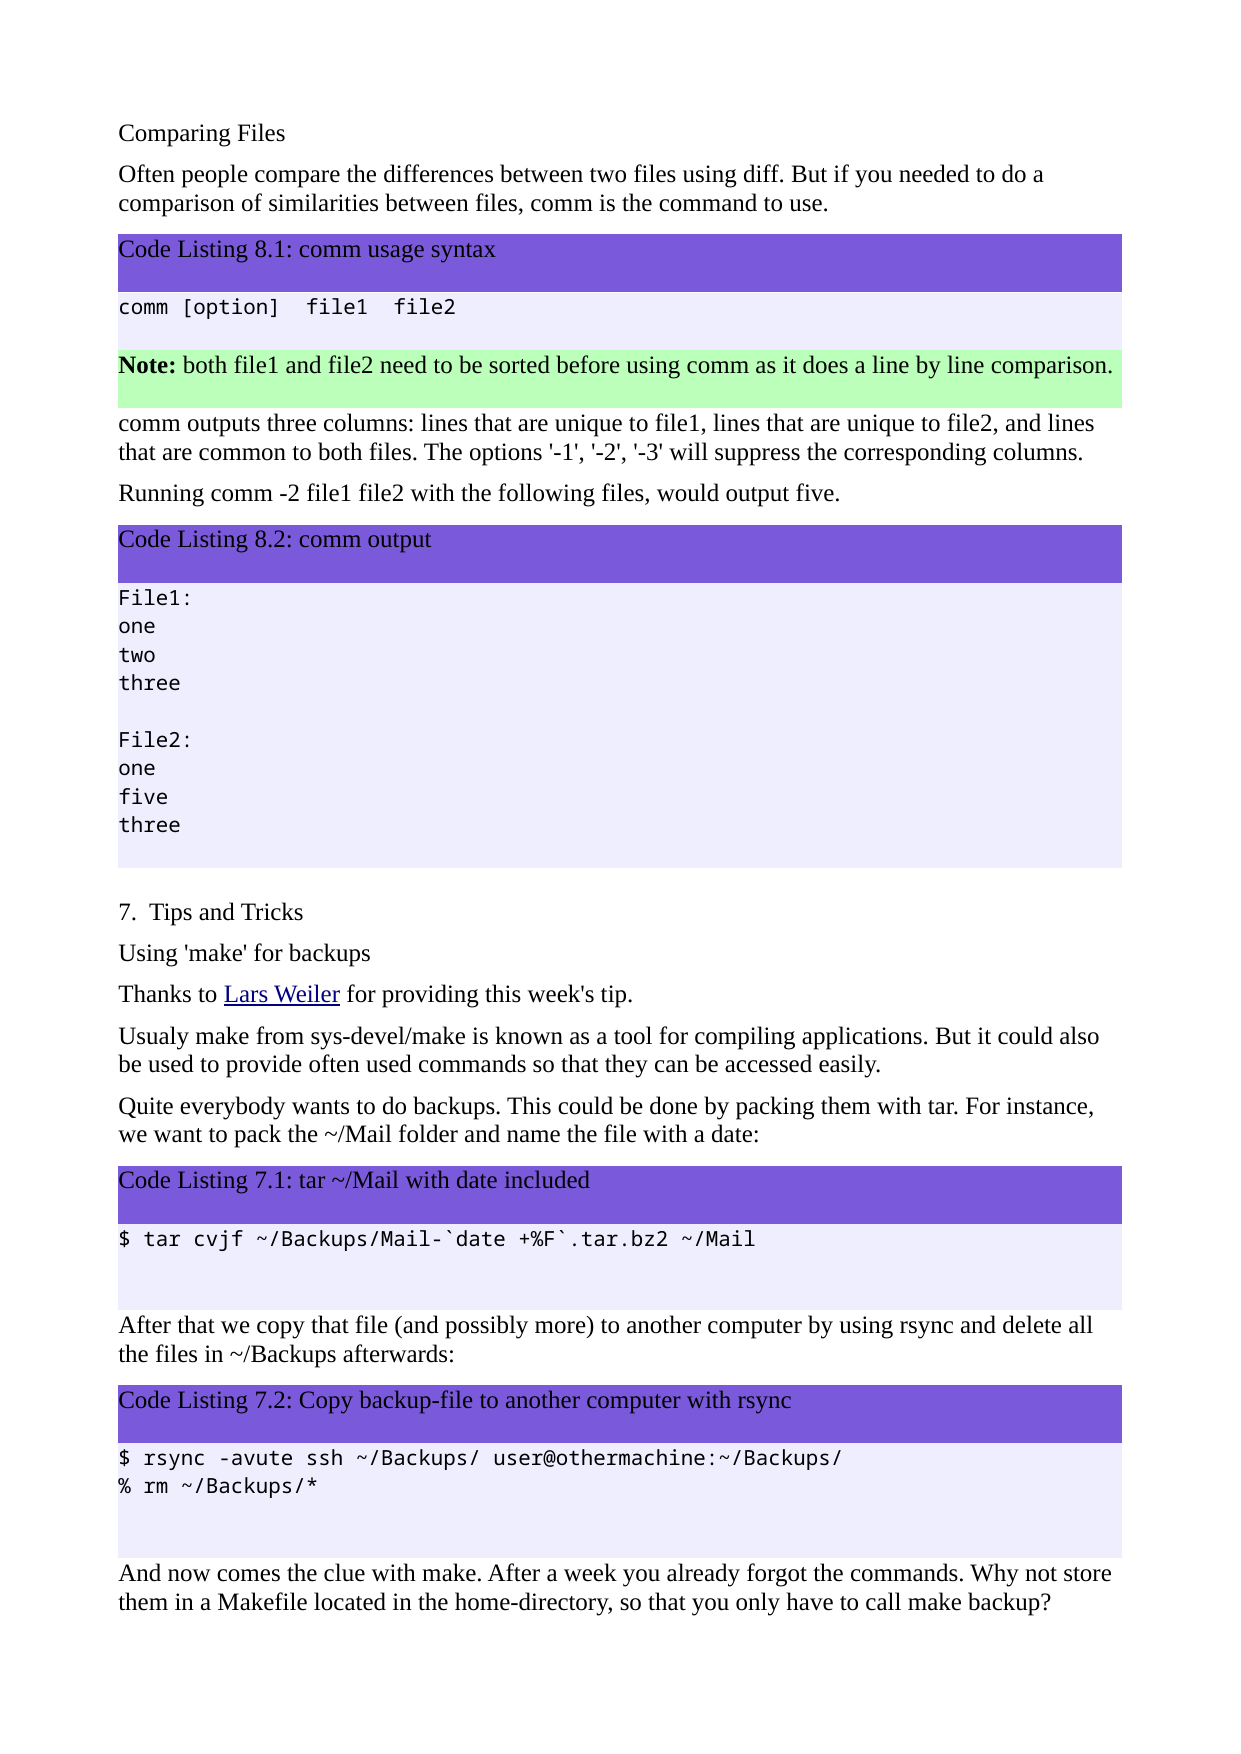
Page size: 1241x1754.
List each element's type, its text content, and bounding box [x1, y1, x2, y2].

text comm outputs three columns: lines that are unique to file1, lines that are unique to file2, and lines that are common to both files. The options '-1', '-2', '-3' will suppress the corresponding columns. [118, 408, 1122, 466]
table_header Code Listing 7.2: Copy backup-file to another computer with rsync [118, 1385, 1122, 1443]
text 7. Tips and Tricks [118, 897, 1122, 926]
text Using 'make' for backups [118, 938, 1122, 967]
table_cell File1: one two three File2: one five three [118, 583, 1122, 868]
table_header Note: both file1 and file2 need to be sorted before using comm as it does a line by line comparison. [118, 350, 1122, 408]
table_header Code Listing 8.2: comm output [118, 525, 1122, 583]
table_header Code Listing 7.1: tar ~/Mail with date included [118, 1166, 1122, 1224]
table_cell $ rsync -avute ssh ~/Backups/ user@othermachine:~/Backups/ % rm ~/Backups/* [118, 1443, 1122, 1558]
text Thanks to Lars Weiler for providing this week's tip. [118, 979, 1122, 1008]
text After that we copy that file (and possibly more) to another computer by using rsync and delete all the files in ~/Backups afterwards: [118, 1310, 1122, 1368]
text Usualy make from sys-devel/make is known as a tool for compiling applications. But it could also be used to provide often used commands so that they can be accessed easily. [118, 1021, 1122, 1078]
text Quite everybody wants to do backups. This could be done by packing them with tar. For instance, we want to pack the ~/Mail folder and name the file with a date: [118, 1091, 1122, 1148]
table_header Code Listing 8.1: comm usage syntax [118, 234, 1122, 292]
table_cell $ tar cvjf ~/Backups/Mail-`date +%F`.tar.bz2 ~/Mail [118, 1224, 1122, 1310]
table_cell comm [option] file1 file2 [118, 293, 1122, 350]
text And now comes the clue with make. After a week you already forgot the commands. Why not store them in a Makefile located in the home-directory, so that you only have to call make backup? [118, 1558, 1122, 1615]
text Often people compare the differences between two files using diff. But if you needed to do a comparison of similarities between files, comm is the command to use. [118, 159, 1122, 217]
text Comparing Files [118, 118, 1122, 147]
text Running comm -2 file1 file2 with the following files, would output five. [118, 478, 1122, 507]
